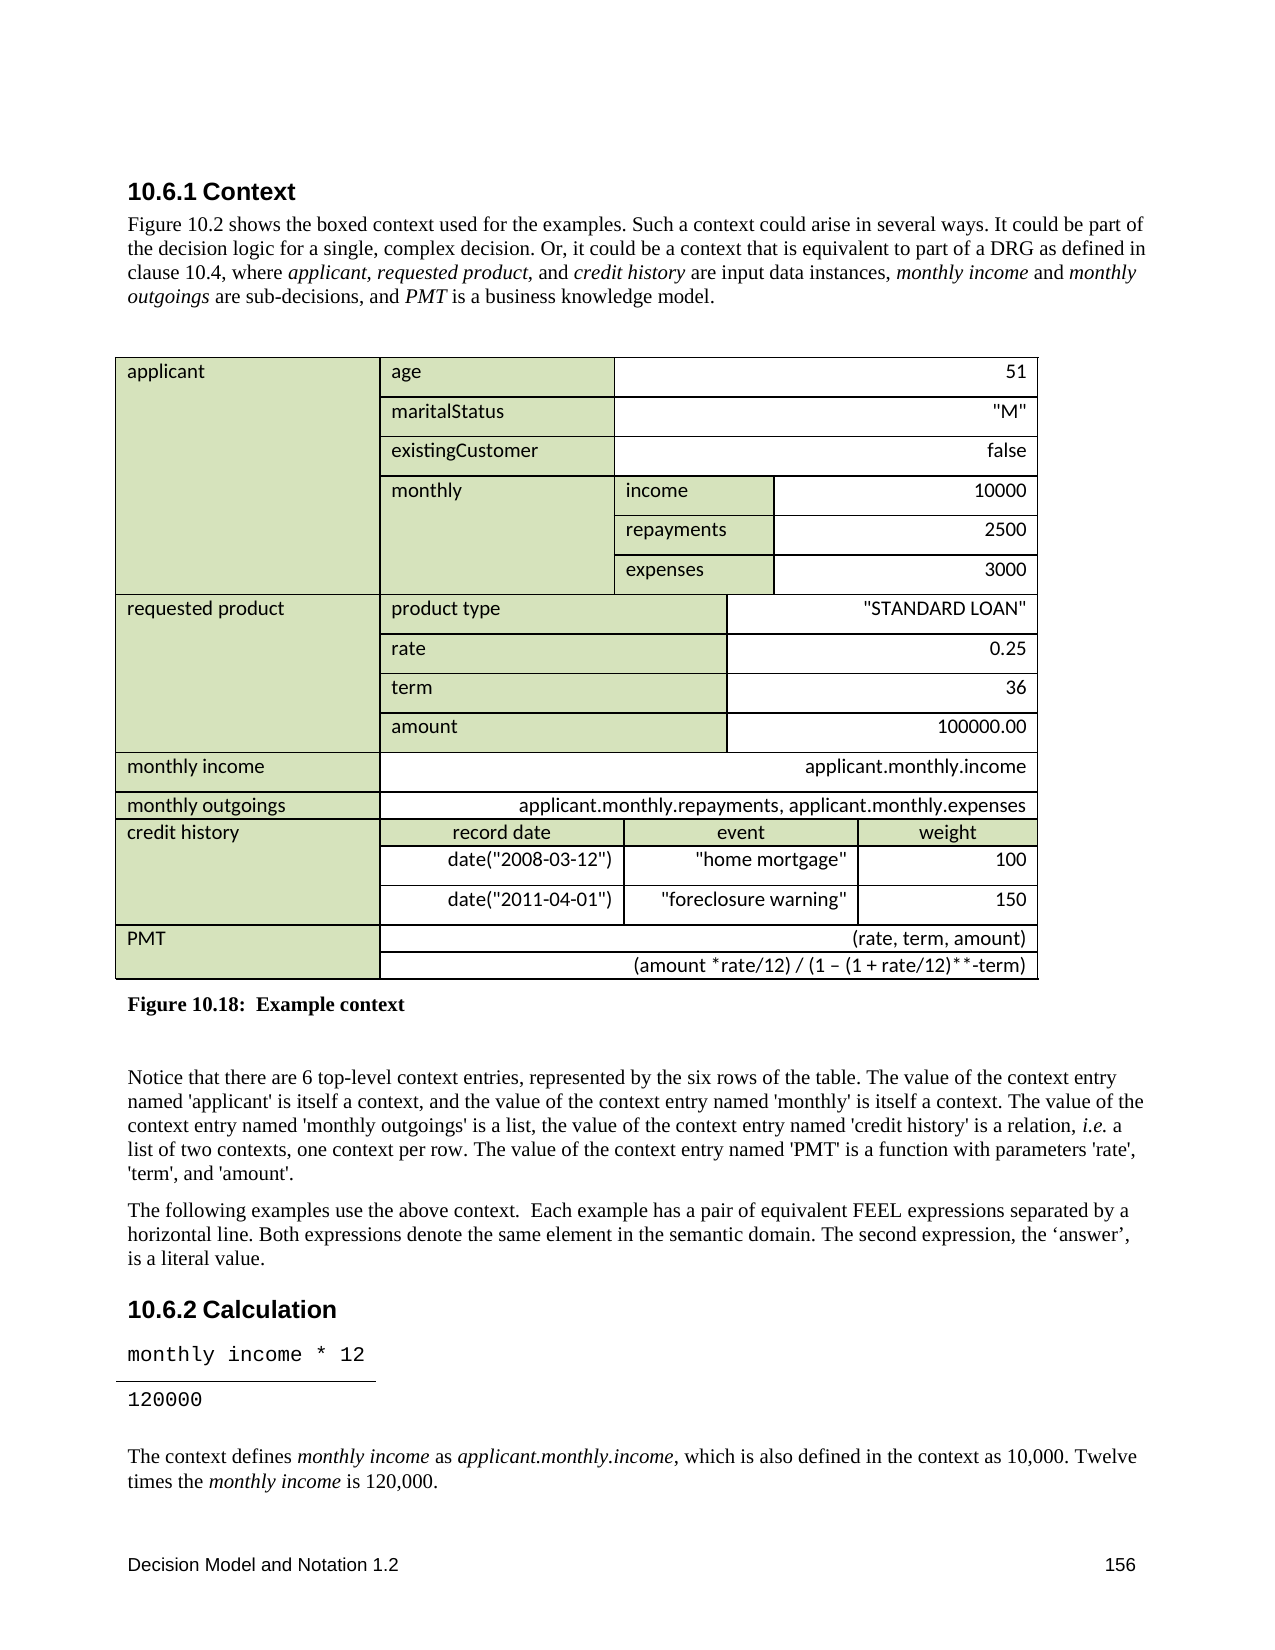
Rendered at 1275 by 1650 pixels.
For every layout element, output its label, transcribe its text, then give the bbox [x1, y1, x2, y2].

table_header monthly income * 12 [116, 1330, 376, 1381]
table_cell applicant.monthly.repayments, applicant.monthly.expenses [381, 793, 1037, 818]
table_cell event [625, 820, 857, 845]
table_cell 150 [859, 886, 1037, 924]
table_cell expenses [615, 556, 773, 594]
table_header applicant [116, 358, 379, 594]
table_cell amount [381, 714, 726, 752]
table_cell PMT [116, 926, 379, 978]
table_header 51 [615, 358, 1037, 396]
table_cell date("2008-03-12") [381, 847, 623, 884]
table_cell maritalStatus [381, 398, 614, 436]
table_cell weight [859, 820, 1037, 845]
table_cell 10000 [775, 477, 1037, 515]
table_cell credit history [116, 820, 379, 924]
table_cell "foreclosure warning" [625, 886, 857, 924]
table_cell false [615, 437, 1037, 475]
table_cell monthly [381, 477, 614, 594]
text Notice that there are 6 top-level context entries, represented by the six rows of the table. The value of the context entry named 'applicant' is itself a context, and the value of the context entry named 'monthly' is itself a context. The value of the context entry named 'monthly outgoings' is a list, the value of the context entry named 'credit history' is a relation, i.e. a list of two contexts, one context per row. The value of the context entry named 'PMT' is a function with parameters 'rate', 'term', and 'amount'. [127, 1065, 1147, 1185]
table_cell 120000 [116, 1382, 376, 1432]
table_cell "STANDARD LOAN" [728, 595, 1037, 633]
text Figure 10.2 shows the boxed context used for the examples. Such a context could arise in several ways. It could be part of the decision logic for a single, complex decision. Or, it could be a context that is equivalent to part of a DRG as defined in clause 10.4, where applicant, requested product, and credit history are input data instances, monthly income and monthly outgoings are sub-decisions, and PMT is a business knowledge model. [127, 211, 1147, 308]
table_cell rate [381, 635, 726, 673]
text Figure 10.18: Example context [127, 992, 1147, 1016]
table_header age [381, 358, 614, 396]
subtitle Context [127, 176, 1147, 205]
table_cell existingCustomer [381, 437, 614, 475]
table_cell "M" [615, 398, 1037, 436]
subtitle Calculation [127, 1295, 1147, 1324]
table_cell 2500 [775, 516, 1037, 554]
table_cell "home mortgage" [625, 847, 857, 884]
table_cell term [381, 674, 726, 712]
table_cell 36 [728, 674, 1037, 712]
table_cell date("2011-04-01") [381, 886, 623, 924]
table_cell record date [381, 820, 623, 845]
table_cell 100000.00 [728, 714, 1037, 752]
table_cell monthly income [116, 753, 379, 791]
table_cell applicant.monthly.income [381, 753, 1037, 791]
table_cell 0.25 [728, 635, 1037, 673]
table_cell product type [381, 595, 726, 633]
table_cell repayments [615, 516, 773, 554]
table_cell income [615, 477, 773, 515]
table_cell requested product [116, 595, 379, 752]
table_cell (rate, term, amount) [381, 926, 1037, 951]
table_cell monthly outgoings [116, 793, 379, 818]
text The context defines monthly income as applicant.monthly.income, which is also defined in the context as 10,000. Twelve times the monthly income is 120,000. [127, 1444, 1147, 1493]
text The following examples use the above context. Each example has a pair of equivalent FEEL expressions separated by a horizontal line. Both expressions denote the same element in the semantic domain. The second expression, the ‘answer’, is a literal value. [127, 1198, 1147, 1270]
table_cell 100 [859, 847, 1037, 884]
table_cell 3000 [775, 556, 1037, 594]
table_cell (amount *rate/12) / (1 – (1 + rate/12)**-term) [381, 953, 1037, 978]
